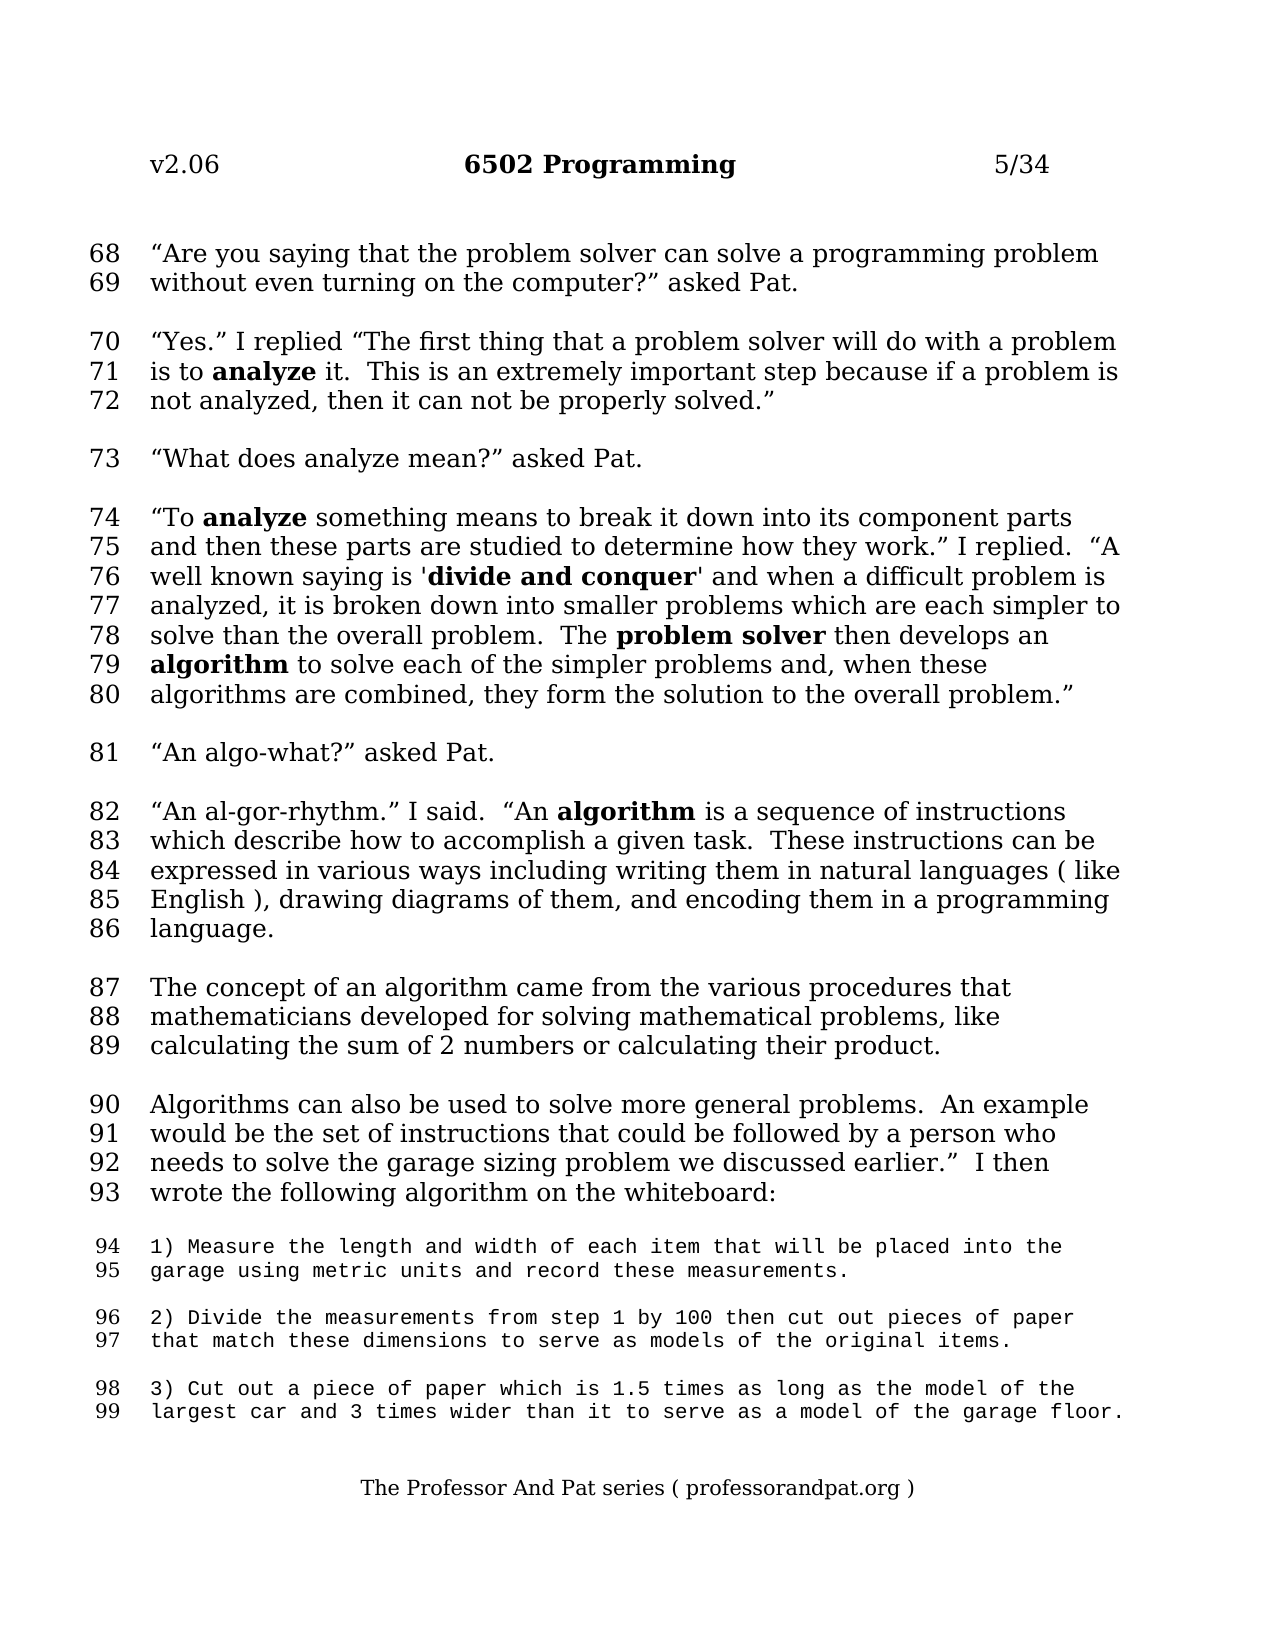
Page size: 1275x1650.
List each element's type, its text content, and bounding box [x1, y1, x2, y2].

text 2) Divide the measurements from step 1 by 100 then cut out pieces of paper that match these dimensions to serve as models of the original items. [150, 1307, 1125, 1354]
text “To analyze something means to break it down into its component parts and then these parts are studied to determine how they work.” I replied. “A well known saying is 'divide and conquer' and when a difficult problem is analyzed, it is broken down into smaller problems which are each simpler to solve than the overall problem. The problem solver then develops an algorithm to solve each of the simpler problems and, when these algorithms are combined, they form the solution to the overall problem.” [150, 503, 1125, 709]
text “Are you saying that the problem solver can solve a programming problem without even turning on the computer?” asked Pat. [150, 239, 1125, 298]
text “What does analyze mean?” asked Pat. [150, 444, 1125, 474]
text “An algo-what?” asked Pat. [150, 738, 1125, 768]
text “Yes.” I replied “The first thing that a problem solver will do with a problem is to analyze it. This is an extremely important step because if a problem is not analyzed, then it can not be properly solved.” [150, 327, 1125, 415]
text The concept of an algorithm came from the various procedures that mathematicians developed for solving mathematical problems, like calculating the sum of 2 numbers or calculating their product. [150, 973, 1125, 1061]
text 1) Measure the length and width of each item that will be placed into the garage using metric units and record these measurements. [150, 1236, 1125, 1283]
text 3) Cut out a piece of paper which is 1.5 times as long as the model of the largest car and 3 times wider than it to serve as a model of the garage floor. [150, 1378, 1125, 1425]
text Algorithms can also be used to solve more general problems. An example would be the set of instructions that could be followed by a person who needs to solve the garage sizing problem we discussed earlier.” I then wrote the following algorithm on the whiteboard: [150, 1090, 1125, 1207]
text “An al-gor-rhythm.” I said. “An algorithm is a sequence of instructions which describe how to accomplish a given task. These instructions can be expressed in various ways including writing them in natural languages ( like English ), drawing diagrams of them, and encoding them in a programming language. [150, 797, 1125, 944]
